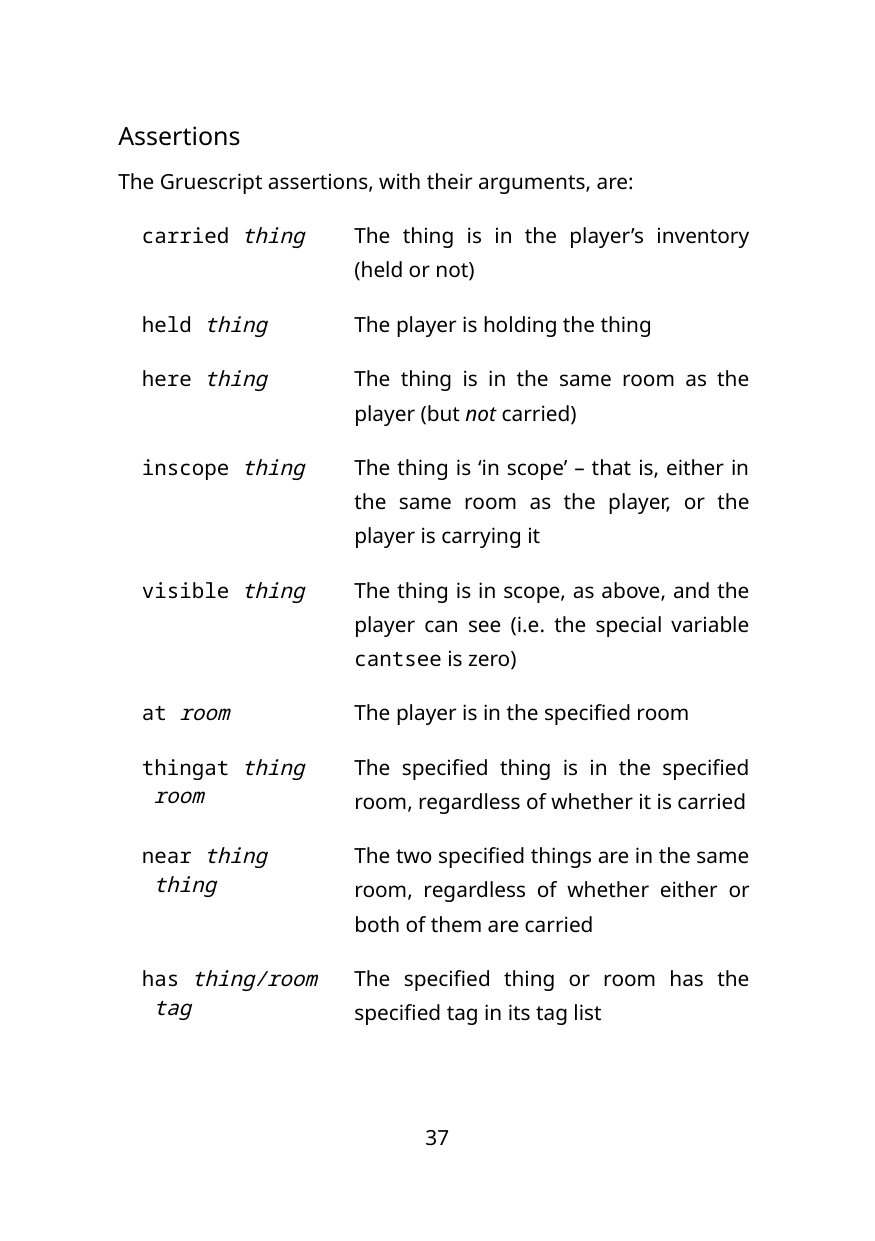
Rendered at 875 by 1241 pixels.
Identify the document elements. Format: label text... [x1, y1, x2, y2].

table_cell thingat thing room [118, 747, 348, 836]
table_cell here thing [118, 359, 348, 447]
table_cell near thing thing [118, 836, 348, 958]
text The Gruescript assertions, with their arguments, are: [118, 167, 756, 195]
table_cell held thing [118, 304, 348, 359]
table_cell The thing is in scope, as above, and the player can see (i.e. the special variable cantsee is zero) [348, 570, 756, 693]
table_cell The thing is ‘in scope’ – that is, either in the same room as the player, or the player is carrying it [348, 448, 756, 570]
table_cell The player is holding the thing [348, 304, 756, 359]
table_header carried thing [118, 216, 348, 304]
table_cell visible thing [118, 570, 348, 693]
table_cell The player is in the specified room [348, 693, 756, 747]
table_cell at room [118, 693, 348, 747]
table_cell The thing is in the same room as the player (but not carried) [348, 359, 756, 447]
table_cell The specified thing is in the specified room, regardless of whether it is carried [348, 747, 756, 836]
table_header The thing is in the player’s inventory (held or not) [348, 216, 756, 304]
table_cell has thing/room tag [118, 959, 348, 1047]
subtitle Assertions [118, 118, 756, 152]
table_cell inscope thing [118, 448, 348, 570]
table_cell The two specified things are in the same room, regardless of whether either or both of them are carried [348, 836, 756, 958]
table_cell The specified thing or room has the specified tag in its tag list [348, 959, 756, 1047]
